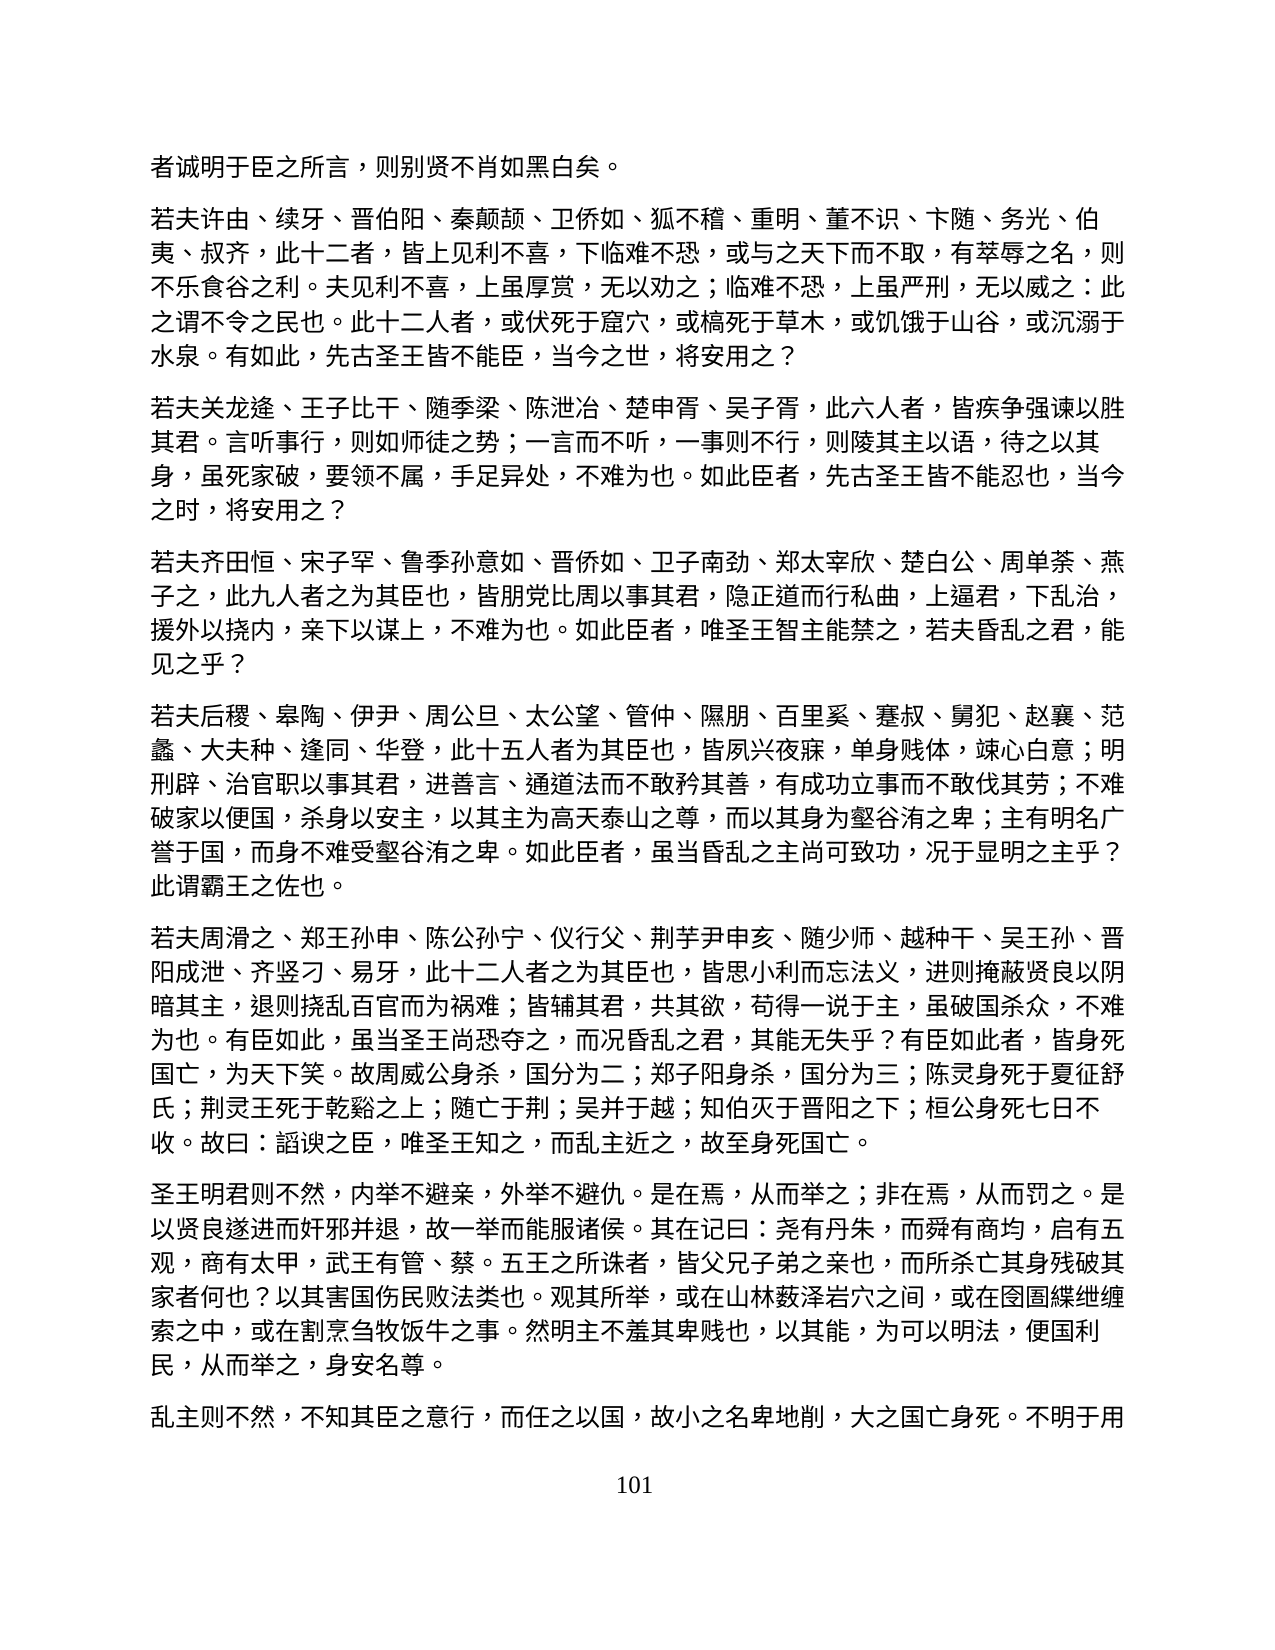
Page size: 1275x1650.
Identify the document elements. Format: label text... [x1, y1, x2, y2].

text 若夫齐田恒、宋子罕、鲁季孙意如、晋侨如、卫子南劲、郑太宰欣、楚白公、周单荼、燕子之，此九人者之为其臣也，皆朋党比周以事其君，隐正道而行私曲，上逼君，下乱治，援外以挠内，亲下以谋上，不难为也。如此臣者，唯圣王智主能禁之，若夫昏乱之君，能见之乎？ [150, 544, 1125, 681]
text 若夫许由、续牙、晋伯阳、秦颠颉、卫侨如、狐不稽、重明、董不识、卞随、务光、伯夷、叔齐，此十二者，皆上见利不喜，下临难不恐，或与之天下而不取，有萃辱之名，则不乐食谷之利。夫见利不喜，上虽厚赏，无以劝之；临难不恐，上虽严刑，无以威之：此之谓不令之民也。此十二人者，或伏死于窟穴，或槁死于草木，或饥饿于山谷，或沉溺于水泉。有如此，先古圣王皆不能臣，当今之世，将安用之？ [150, 202, 1125, 372]
text 若夫关龙逄、王子比干、随季梁、陈泄冶、楚申胥、吴子胥，此六人者，皆疾争强谏以胜其君。言听事行，则如师徒之势；一言而不听，一事则不行，则陵其主以语，待之以其身，虽死家破，要领不属，手足异处，不难为也。如此臣者，先古圣王皆不能忍也，当今之时，将安用之？ [150, 390, 1125, 526]
text 若夫周滑之、郑王孙申、陈公孙宁、仪行父、荆芋尹申亥、随少师、越种干、吴王孙、晋阳成泄、齐竖刁、易牙，此十二人者之为其臣也，皆思小利而忘法义，进则掩蔽贤良以阴暗其主，退则挠乱百官而为祸难；皆辅其君，共其欲，苟得一说于主，虽破国杀众，不难为也。有臣如此，虽当圣王尚恐夺之，而况昏乱之君，其能无失乎？有臣如此者，皆身死国亡，为天下笑。故周威公身杀，国分为二；郑子阳身杀，国分为三；陈灵身死于夏征舒氏；荆灵王死于乾谿之上；随亡于荆；吴并于越；知伯灭于晋阳之下；桓公身死七日不收。故曰：謟谀之臣，唯圣王知之，而乱主近之，故至身死国亡。 [150, 921, 1125, 1159]
text 乱主则不然，不知其臣之意行，而任之以国，故小之名卑地削，大之国亡身死。不明于用 [150, 1399, 1125, 1433]
text 若夫后稷、皋陶、伊尹、周公旦、太公望、管仲、隰朋、百里奚、蹇叔、舅犯、赵襄、范蠡、大夫种、逢同、华登，此十五人者为其臣也，皆夙兴夜寐，单身贱体，竦心白意；明刑辟、治官职以事其君，进善言、通道法而不敢矜其善，有成功立事而不敢伐其劳；不难破家以便国，杀身以安主，以其主为高天泰山之尊，而以其身为壑谷洧之卑；主有明名广誉于国，而身不难受壑谷洧之卑。如此臣者，虽当昏乱之主尚可致功，况于显明之主乎？此谓霸王之佐也。 [150, 698, 1125, 903]
text 圣王明君则不然，内举不避亲，外举不避仇。是在焉，从而举之；非在焉，从而罚之。是以贤良遂进而奸邪并退，故一举而能服诸侯。其在记曰：尧有丹朱，而舜有商均，启有五观，商有太甲，武王有管、蔡。五王之所诛者，皆父兄子弟之亲也，而所杀亡其身残破其家者何也？以其害国伤民败法类也。观其所举，或在山林薮泽岩穴之间，或在囹圄緤绁缠索之中，或在割烹刍牧饭牛之事。然明主不羞其卑贱也，以其能，为可以明法，便国利民，从而举之，身安名尊。 [150, 1177, 1125, 1382]
text 者诚明于臣之所言，则别贤不肖如黑白矣。 [150, 150, 1125, 184]
